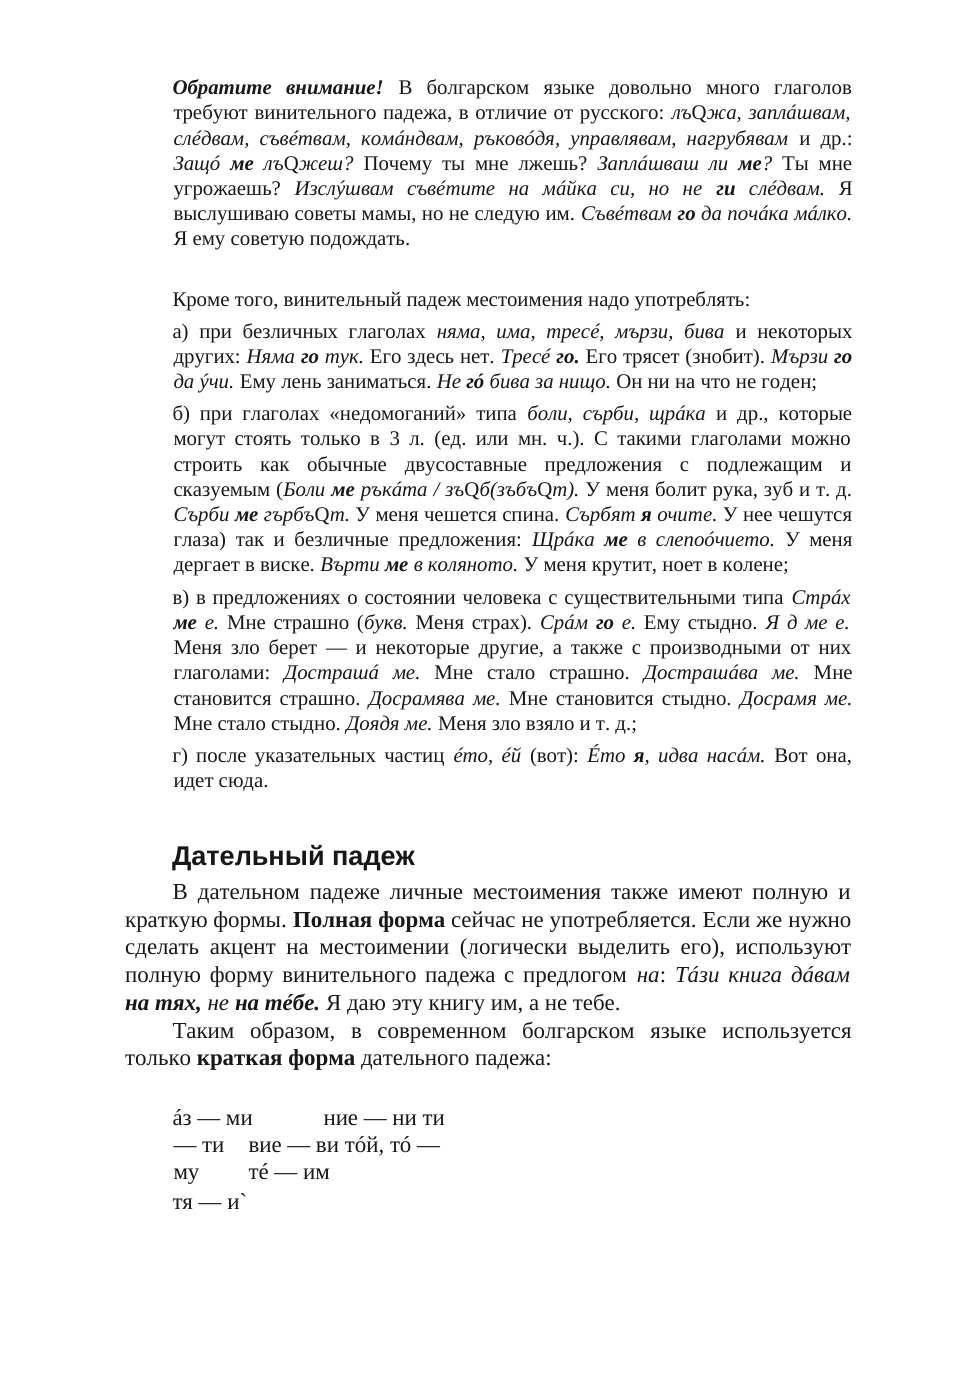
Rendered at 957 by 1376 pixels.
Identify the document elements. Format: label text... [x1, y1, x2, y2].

text áз — ми ние — ни ти — ти вие — ви тóй, тó — му тé — им [172, 1104, 456, 1184]
text Обратите внимание! В болгарском языке довольно много глаголов требуют винительного падежа, в отличие от русского: лъQжа, заплáшвам, слéдвам, съвéтвам, комáндвам, ръковóдя, управлявам, нагрубявам и др.: Защó ме лъQжеш? Почему ты мне лжешь? Заплáшваш ли ме? Ты мне угрожаешь? Изслýшвам съвéтите на мáйка си, но не ги слéдвам. Я выслушиваю советы мамы, но не следую им. Съвéтвам го да почáка мáлко. Я ему советую подождать. [172, 75, 852, 250]
text б) при глаголах «недомоганий» типа боли, сърби, щрáка и др., которые могут стоять только в 3 л. (ед. или мн. ч.). С такими глаголами можно строить как обычные двусоставные предложения с подлежащим и сказуемым (Боли ме ръкáта / зъQб(зъбъQт). У меня болит рука, зуб и т. д. Сърби ме гърбъQт. У меня чешется спина. Сърбят я очите. У нее чешутся глаза) так и безличные предложения: Щрáка ме в слепоóчието. У меня дергает в виске. Върти ме в коляното. У меня крутит, ноет в колене; [172, 401, 852, 576]
text В дательном падеже личные местоимения также имеют полную и краткую формы. Полная форма сейчас не употребляется. Если же нужно сделать акцент на местоимении (логически выделить его), используют полную форму винительного падежа с предлогом на: Тáзи книга дáвам на тях, не на тéбе. Я даю эту книгу им, а не тебе. [125, 878, 852, 1015]
text тя — и` [172, 1188, 852, 1215]
subtitle Дательный падеж [172, 840, 857, 872]
text г) после указательных частиц éто, éй (вот): Éто я, идва насáм. Вот она, идет сюда. [172, 743, 852, 792]
text в) в предложениях о состоянии человека с существительными типа Стрáх ме е. Мне страшно (букв. Меня страх). Срáм го е. Ему стыдно. Я д ме е. Меня зло берет — и некоторые другие, а также с производными от них глаголами: Дострашá ме. Мне стало страшно. Дострашáва ме. Мне становится страшно. Досрамява ме. Мне становится стыдно. Досрамя ме. Мне стало стыдно. Доядя ме. Меня зло взяло и т. д.; [172, 585, 852, 735]
text а) при безличных глаголах няма, има, тресé, мързи, бива и некоторых других: Няма го тук. Его здесь нет. Тресé го. Его трясет (знобит). Мързи го да ýчи. Ему лень заниматься. Не гó бива за нищо. Он ни на что не годен; [172, 318, 852, 393]
text Таким образом, в современном болгарском языке используется только краткая форма дательного падежа: [125, 1017, 852, 1071]
text Кроме того, винительный падеж местоимения надо употреблять: [172, 286, 852, 311]
